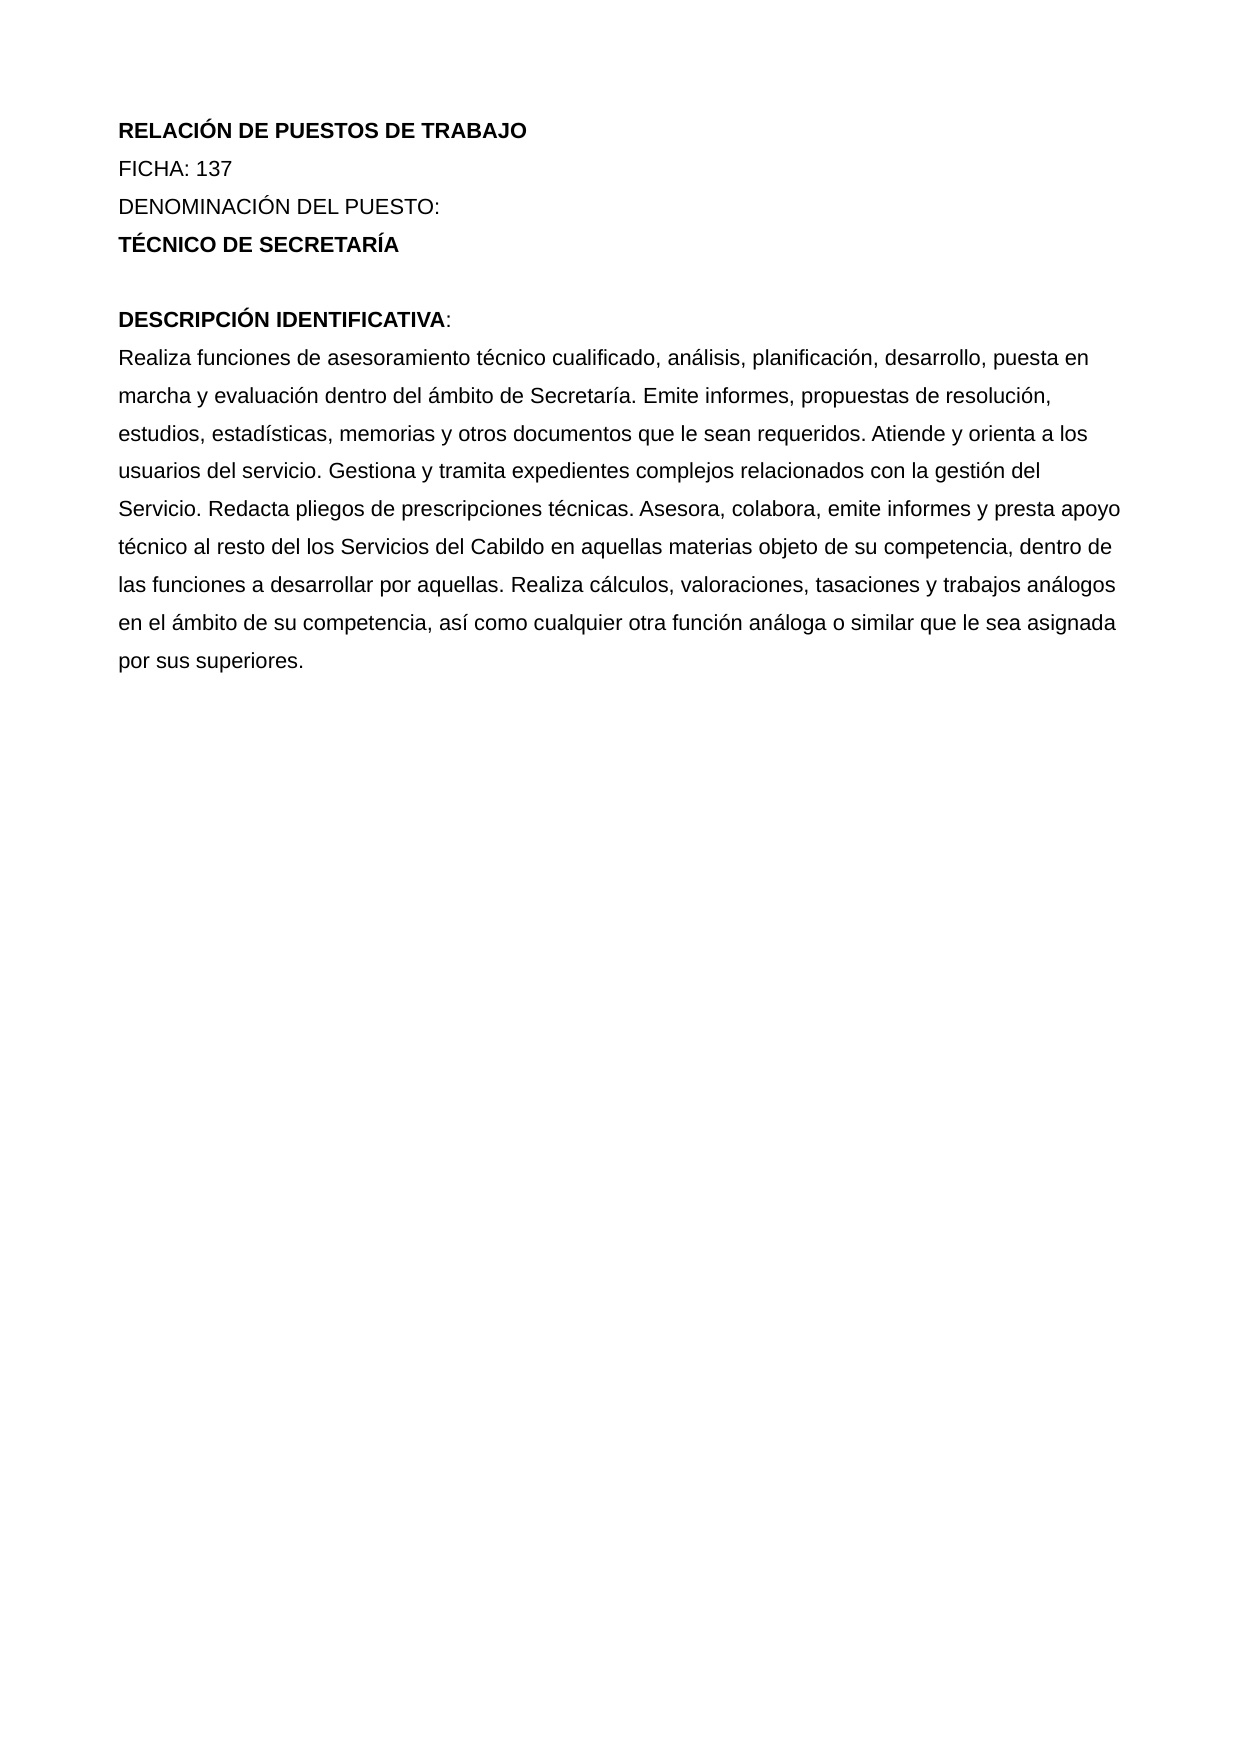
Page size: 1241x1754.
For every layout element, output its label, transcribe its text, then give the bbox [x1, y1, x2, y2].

text DESCRIPCIÓN IDENTIFICATIVA: [118, 307, 1122, 332]
text Realiza funciones de asesoramiento técnico cualificado, análisis, planificación, desarrollo, puesta en marcha y evaluación dentro del ámbito de Secretaría. Emite informes, propuestas de resolución, estudios, estadísticas, memorias y otros documentos que le sean requeridos. Atiende y orienta a los usuarios del servicio. Gestiona y tramita expedientes complejos relacionados con la gestión del Servicio. Redacta pliegos de prescripciones técnicas. Asesora, colabora, emite informes y presta apoyo técnico al resto del los Servicios del Cabildo en aquellas materias objeto de su competencia, dentro de las funciones a desarrollar por aquellas. Realiza cálculos, valoraciones, tasaciones y trabajos análogos en el ámbito de su competencia, así como cualquier otra función análoga o similar que le sea asignada por sus superiores. [118, 345, 1122, 673]
text TÉCNICO DE SECRETARÍA [118, 232, 1122, 257]
text FICHA: 137 [118, 156, 1122, 181]
text DENOMINACIÓN DEL PUESTO: [118, 194, 1122, 219]
text RELACIÓN DE PUESTOS DE TRABAJO [118, 118, 1122, 143]
